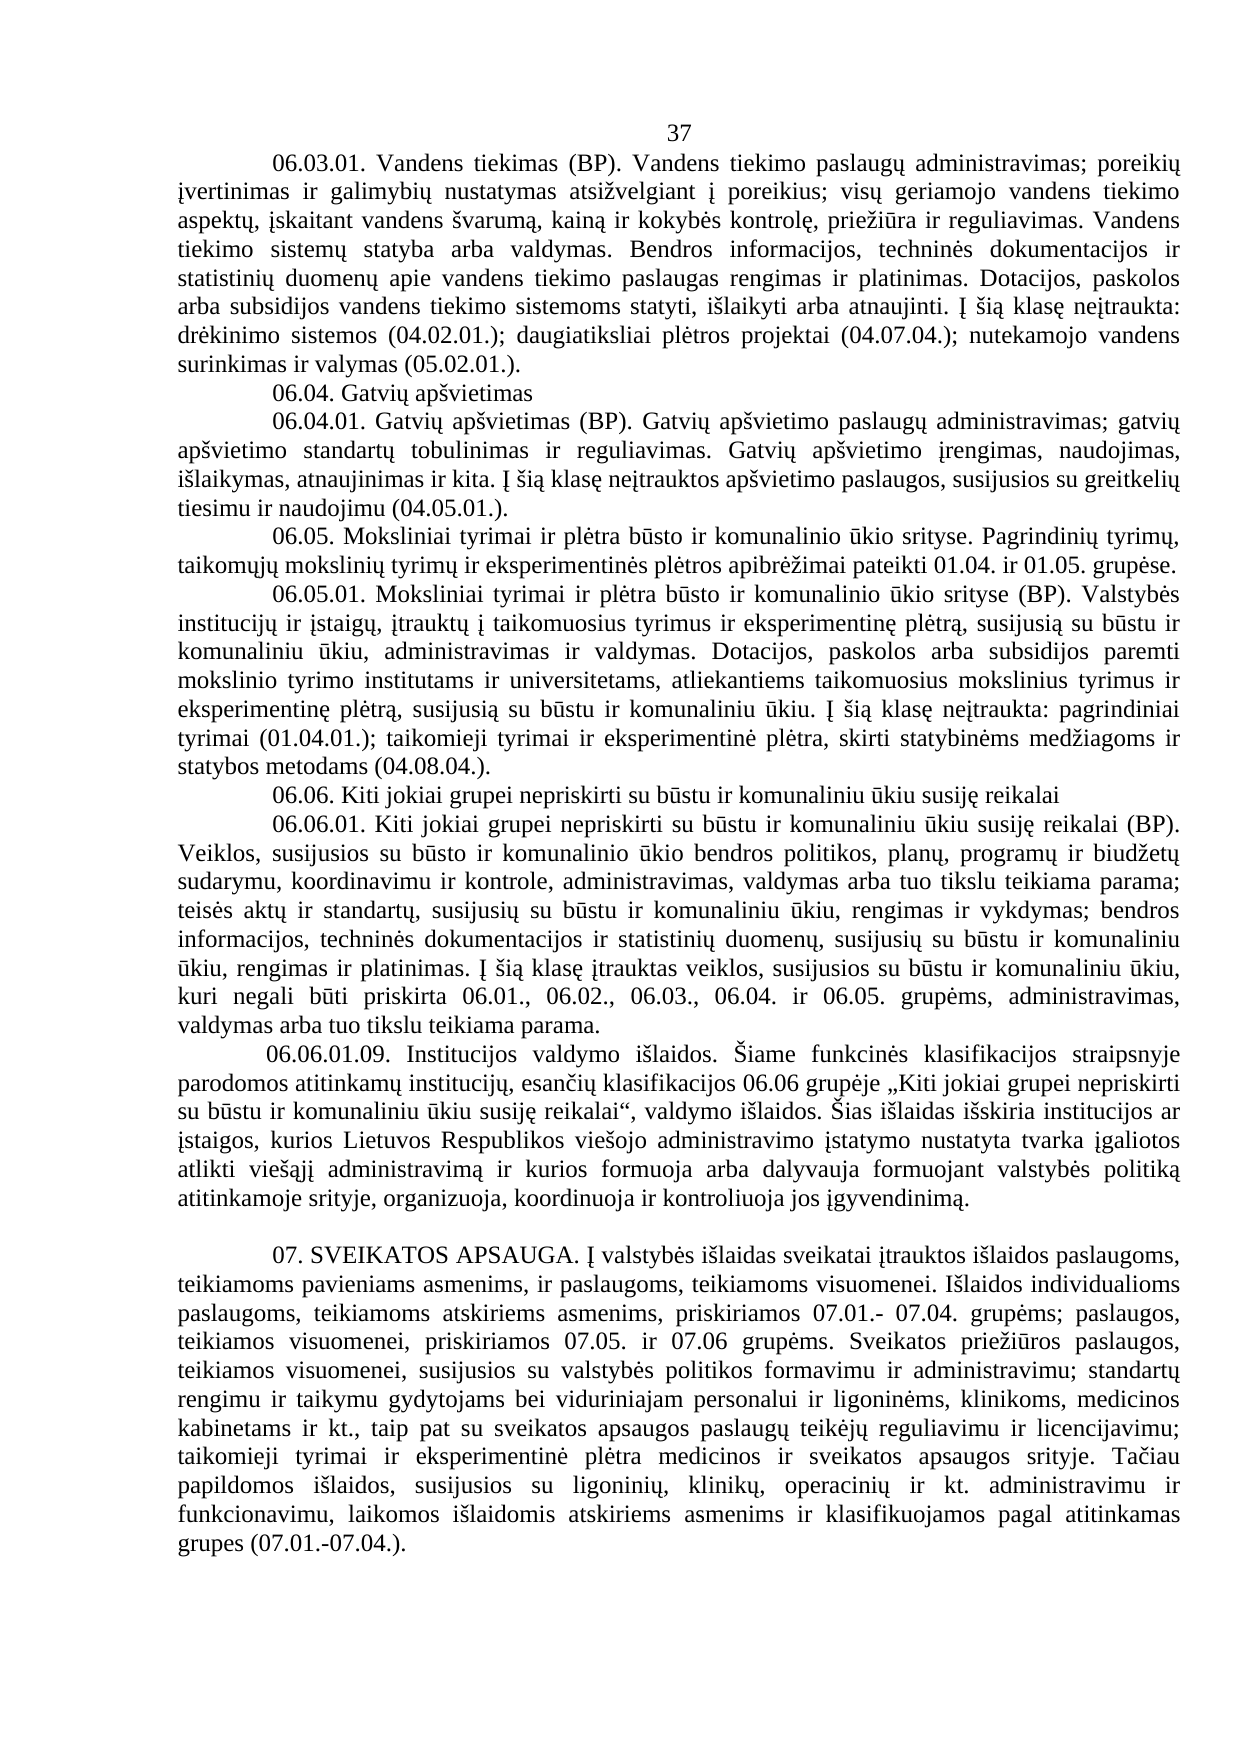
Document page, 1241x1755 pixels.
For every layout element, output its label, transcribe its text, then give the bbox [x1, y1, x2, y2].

text 07. SVEIKATOS APSAUGA. Į valstybės išlaidas sveikatai įtrauktos išlaidos paslaugoms, teikiamoms pavieniams asmenims, ir paslaugoms, teikiamoms visuomenei. Išlaidos individualioms paslaugoms, teikiamoms atskiriems asmenims, priskiriamos 07.01.- 07.04. grupėms; paslaugos, teikiamos visuomenei, priskiriamos 07.05. ir 07.06 grupėms. Sveikatos priežiūros paslaugos, teikiamos visuomenei, susijusios su valstybės politikos formavimu ir administravimu; standartų rengimu ir taikymu gydytojams bei viduriniajam personalui ir ligoninėms, klinikoms, medicinos kabinetams ir kt., taip pat su sveikatos apsaugos paslaugų teikėjų reguliavimu ir licencijavimu; taikomieji tyrimai ir eksperimentinė plėtra medicinos ir sveikatos apsaugos srityje. Tačiau papildomos išlaidos, susijusios su ligoninių, klinikų, operacinių ir kt. administravimu ir funkcionavimu, laikomos išlaidomis atskiriems asmenims ir klasifikuojamos pagal atitinkamas grupes (07.01.-07.04.). [177, 1240, 1181, 1556]
text 06.05. Moksliniai tyrimai ir plėtra būsto ir komunalinio ūkio srityse. Pagrindinių tyrimų, taikomųjų mokslinių tyrimų ir eksperimentinės plėtros apibrėžimai pateikti 01.04. ir 01.05. grupėse. [177, 521, 1181, 579]
text 06.06. Kiti jokiai grupei nepriskirti su būstu ir komunaliniu ūkiu susiję reikalai [177, 780, 1181, 809]
text 06.05.01. Moksliniai tyrimai ir plėtra būsto ir komunalinio ūkio srityse (BP). Valstybės institucijų ir įstaigų, įtrauktų į taikomuosius tyrimus ir eksperimentinę plėtrą, susijusią su būstu ir komunaliniu ūkiu, administravimas ir valdymas. Dotacijos, paskolos arba subsidijos paremti mokslinio tyrimo institutams ir universitetams, atliekantiems taikomuosius mokslinius tyrimus ir eksperimentinę plėtrą, susijusią su būstu ir komunaliniu ūkiu. Į šią klasę neįtraukta: pagrindiniai tyrimai (01.04.01.); taikomieji tyrimai ir eksperimentinė plėtra, skirti statybinėms medžiagoms ir statybos metodams (04.08.04.). [177, 579, 1181, 780]
text 06.03.01. Vandens tiekimas (BP). Vandens tiekimo paslaugų administravimas; poreikių įvertinimas ir galimybių nustatymas atsižvelgiant į poreikius; visų geriamojo vandens tiekimo aspektų, įskaitant vandens švarumą, kainą ir kokybės kontrolę, priežiūra ir reguliavimas. Vandens tiekimo sistemų statyba arba valdymas. Bendros informacijos, techninės dokumentacijos ir statistinių duomenų apie vandens tiekimo paslaugas rengimas ir platinimas. Dotacijos, paskolos arba subsidijos vandens tiekimo sistemoms statyti, išlaikyti arba atnaujinti. Į šią klasę neįtraukta: drėkinimo sistemos (04.02.01.); daugiatiksliai plėtros projektai (04.07.04.); nutekamojo vandens surinkimas ir valymas (05.02.01.). [177, 148, 1181, 378]
text 06.06.01. Kiti jokiai grupei nepriskirti su būstu ir komunaliniu ūkiu susiję reikalai (BP). Veiklos, susijusios su būsto ir komunalinio ūkio bendros politikos, planų, programų ir biudžetų sudarymu, koordinavimu ir kontrole, administravimas, valdymas arba tuo tikslu teikiama parama; teisės aktų ir standartų, susijusių su būstu ir komunaliniu ūkiu, rengimas ir vykdymas; bendros informacijos, techninės dokumentacijos ir statistinių duomenų, susijusių su būstu ir komunaliniu ūkiu, rengimas ir platinimas. Į šią klasę įtrauktas veiklos, susijusios su būstu ir komunaliniu ūkiu, kuri negali būti priskirta 06.01., 06.02., 06.03., 06.04. ir 06.05. grupėms, administravimas, valdymas arba tuo tikslu teikiama parama. [177, 809, 1181, 1039]
text 06.06.01.09. Institucijos valdymo išlaidos. Šiame funkcinės klasifikacijos straipsnyje parodomos atitinkamų institucijų, esančių klasifikacijos 06.06 grupėje „Kiti jokiai grupei nepriskirti su būstu ir komunaliniu ūkiu susiję reikalai“, valdymo išlaidos. Šias išlaidas išskiria institucijos ar įstaigos, kurios Lietuvos Respublikos viešojo administravimo įstatymo nustatyta tvarka įgaliotos atlikti viešąjį administravimą ir kurios formuoja arba dalyvauja formuojant valstybės politiką atitinkamoje srityje, organizuoja, koordinuoja ir kontroliuoja jos įgyvendinimą. [177, 1039, 1181, 1211]
text 06.04. Gatvių apšvietimas [177, 378, 1181, 406]
text 06.04.01. Gatvių apšvietimas (BP). Gatvių apšvietimo paslaugų administravimas; gatvių apšvietimo standartų tobulinimas ir reguliavimas. Gatvių apšvietimo įrengimas, naudojimas, išlaikymas, atnaujinimas ir kita. Į šią klasę neįtrauktos apšvietimo paslaugos, susijusios su greitkelių tiesimu ir naudojimu (04.05.01.). [177, 406, 1181, 521]
